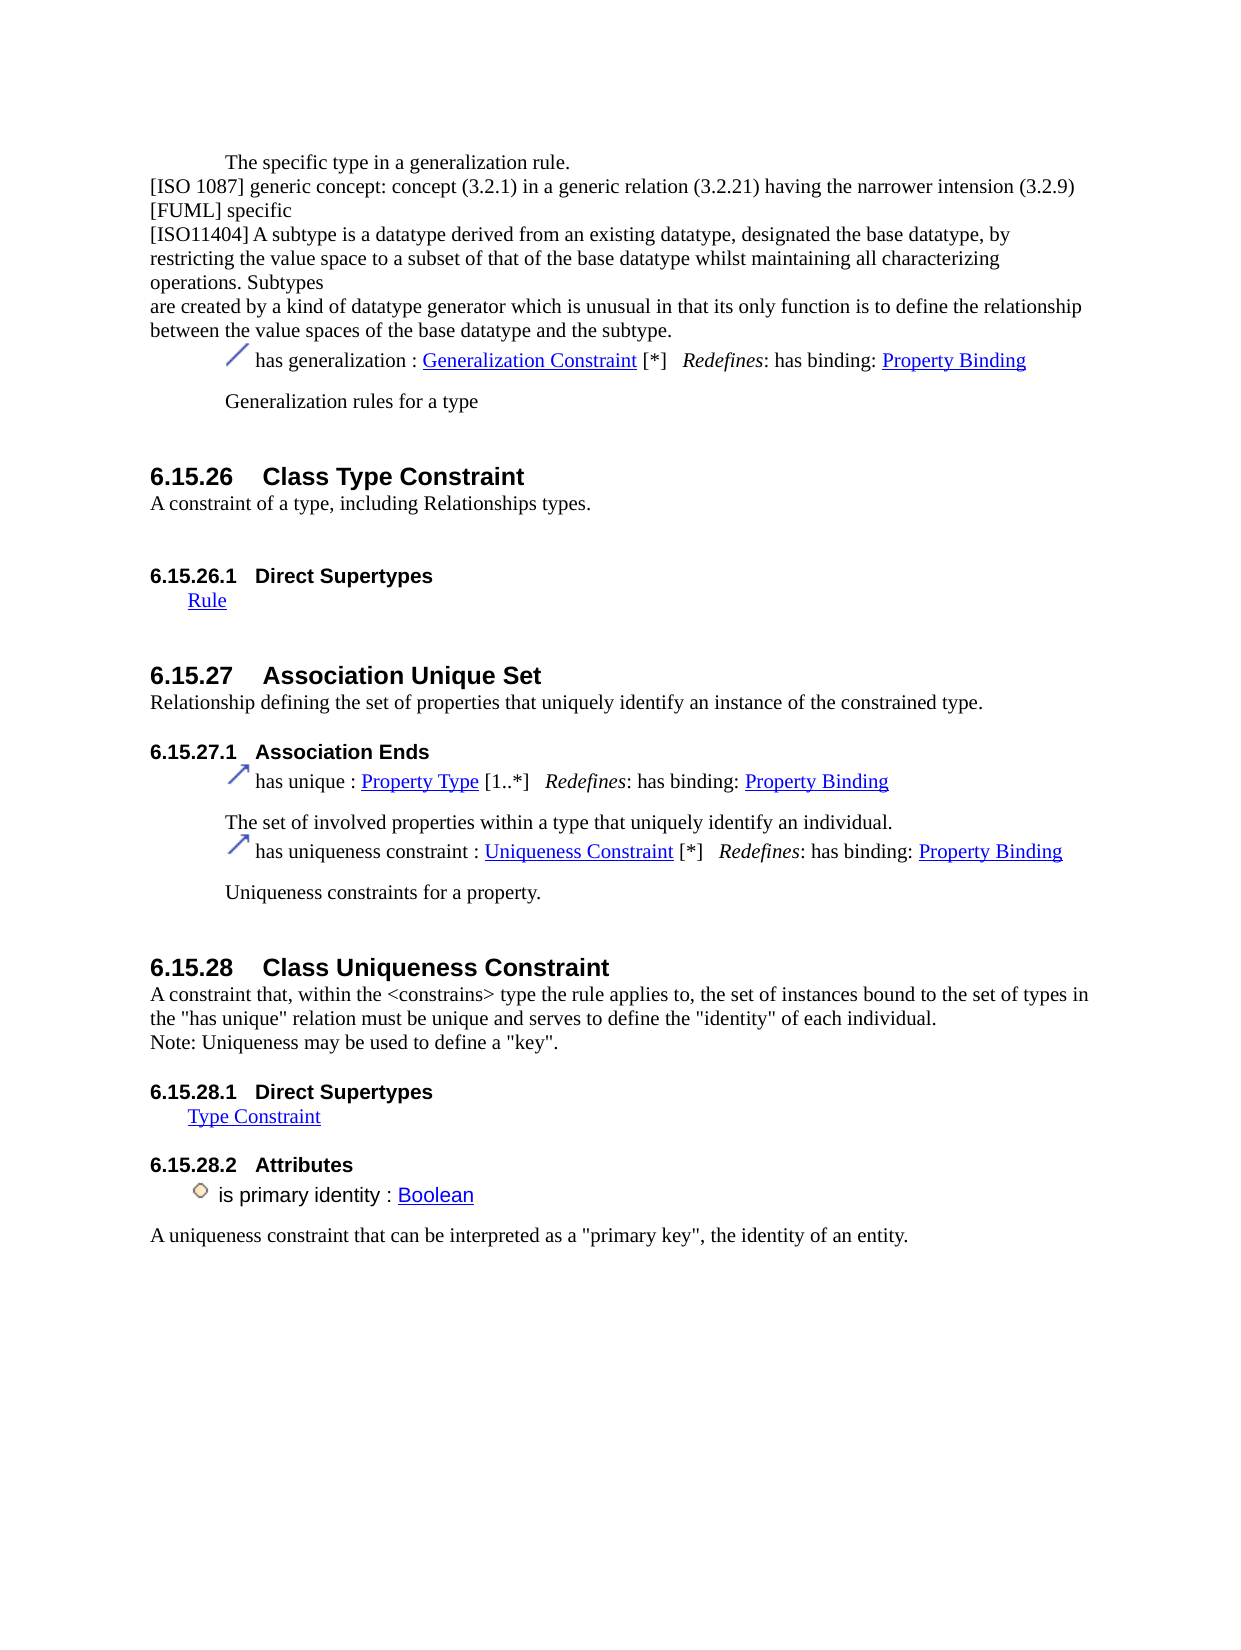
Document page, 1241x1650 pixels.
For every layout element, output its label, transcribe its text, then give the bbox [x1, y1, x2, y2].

text The set of involved properties within a type that uniquely identify an individual. [150, 810, 1090, 834]
subtitle Class Uniqueness Constraint [150, 953, 1090, 982]
picture [225, 763, 251, 789]
text A constraint that, within the <constrains> type the rule applies to, the set of instances bound to the set of types in the "has unique" relation must be unique and serves to define the "identity" of each individual. Note: Uniqueness may be used to define a "key". [150, 982, 1090, 1054]
picture [225, 342, 251, 368]
text Uniqueness constraints for a property. [150, 880, 1090, 904]
subtitle Association Unique Set [150, 661, 1090, 690]
text is primary identity : Boolean [187, 1177, 1090, 1207]
subtitle Attributes [150, 1153, 1090, 1177]
text Relationship defining the set of properties that uniquely identify an instance of the constrained type. [150, 690, 1090, 714]
subtitle Direct Supertypes [150, 1080, 1090, 1104]
picture [225, 833, 251, 859]
text Rule [187, 588, 1090, 612]
picture [187, 1177, 213, 1203]
text Generalization rules for a type [150, 389, 1090, 413]
text has unique : Property Type [1..*] Redefines: has binding: Property Binding [150, 764, 1090, 793]
text Type Constraint [187, 1104, 1090, 1128]
text A uniqueness constraint that can be interpreted as a "primary key", the identity of an entity. [150, 1223, 1090, 1247]
text The specific type in a generalization rule. [ISO 1087] generic concept: concept (3.2.1) in a generic relation (3.2.21) having the narrower intension (3.2.9) [FUML] specific [ISO11404] A subtype is a datatype derived from an existing datatype, designated the base datatype, by restricting the value space to a subset of that of the base datatype whilst maintaining all characterizing operations. Subtypes are created by a kind of datatype generator which is unusual in that its only function is to define the relationship between the value spaces of the base datatype and the subtype. [150, 150, 1090, 342]
subtitle Association Ends [150, 740, 1090, 764]
text A constraint of a type, including Relationships types. [150, 491, 1090, 539]
text has generalization : Generalization Constraint [*] Redefines: has binding: Property Binding [150, 342, 1090, 372]
subtitle Class Type Constraint [150, 462, 1090, 491]
subtitle Direct Supertypes [150, 564, 1090, 588]
text has uniqueness constraint : Uniqueness Constraint [*] Redefines: has binding: Property Binding [150, 834, 1090, 863]
